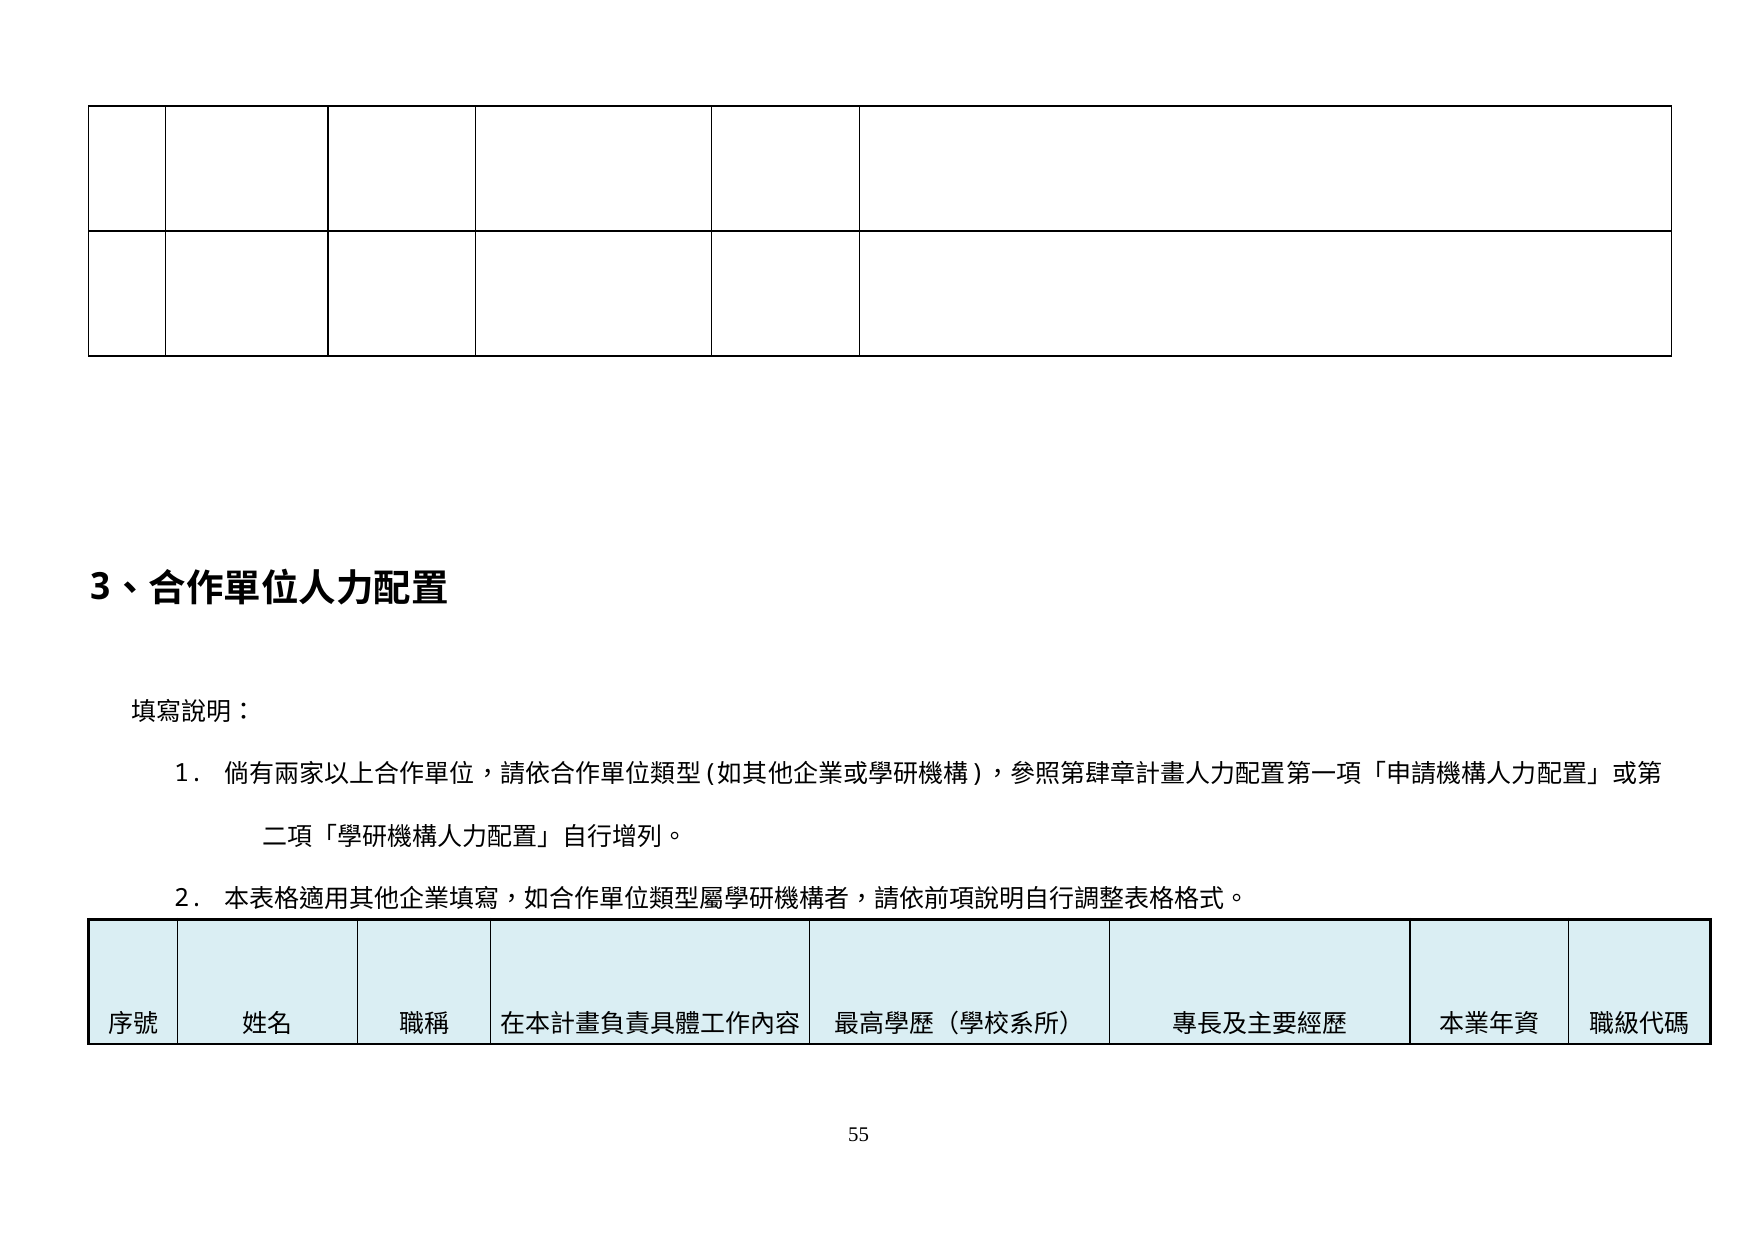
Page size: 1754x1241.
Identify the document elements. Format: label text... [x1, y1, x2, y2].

table_cell [476, 232, 711, 355]
list 合作單位人力配置 [89, 543, 1665, 605]
table_header 職稱 [358, 921, 490, 1043]
table_header 姓名 [178, 921, 357, 1043]
table_cell [476, 107, 711, 230]
table_cell [166, 107, 327, 230]
table_cell [89, 232, 165, 355]
table_cell [712, 232, 859, 355]
table_cell [860, 232, 1671, 355]
text 填寫說明： [131, 668, 1665, 730]
table_cell [166, 232, 327, 355]
table_header 最高學歷（學校系所） [810, 921, 1109, 1043]
table_header 序號 [90, 921, 177, 1043]
table_cell [329, 107, 475, 230]
table_cell [860, 107, 1671, 230]
table_header 專長及主要經歷 [1110, 921, 1409, 1043]
table_cell [712, 107, 859, 230]
table_cell [329, 232, 475, 355]
table_header 職級代碼 [1569, 921, 1709, 1043]
list 倘有兩家以上合作單位，請依合作單位類型(如其他企業或學研機構)，參照第肆章計畫人力配置第一項「申請機構人力配置」或第二項「學研機構人力配置」自行增列。 [174, 730, 1665, 855]
table_header 本業年資 [1411, 921, 1568, 1043]
list 本表格適用其他企業填寫，如合作單位類型屬學研機構者，請依前項說明自行調整表格格式。 [174, 855, 1665, 918]
table_header 在本計畫負責具體工作內容 [491, 921, 809, 1043]
table_cell [89, 107, 165, 230]
